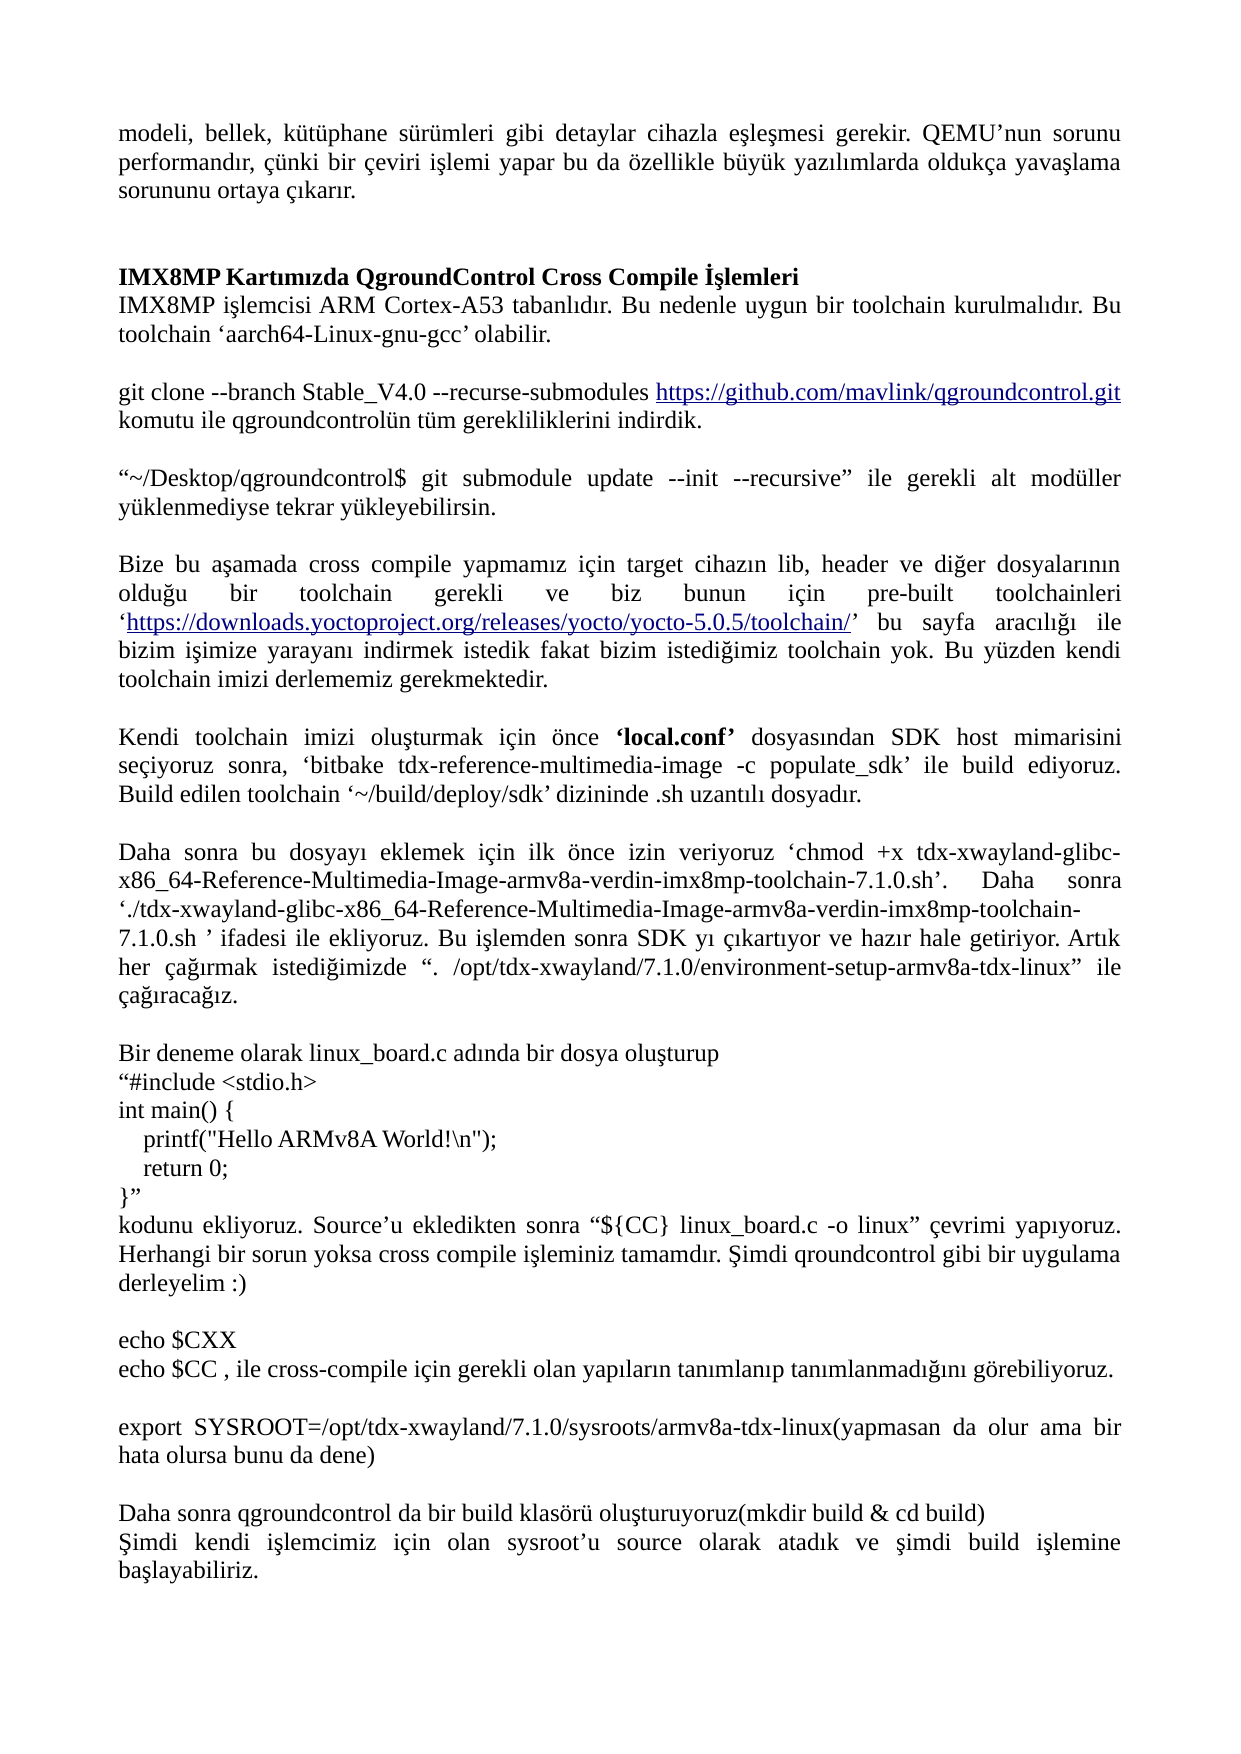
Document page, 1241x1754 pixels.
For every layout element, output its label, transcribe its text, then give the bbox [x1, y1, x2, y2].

text Bir deneme olarak linux_board.c adında bir dosya oluşturup [118, 1038, 1122, 1067]
text kodunu ekliyoruz. Source’u ekledikten sonra “${CC} linux_board.c -o linux” çevrimi yapıyoruz. Herhangi bir sorun yoksa cross compile işleminiz tamamdır. Şimdi qroundcontrol gibi bir uygulama derleyelim :) [118, 1211, 1122, 1297]
text IMX8MP Kartımızda QgroundControl Cross Compile İşlemleri [118, 262, 1122, 291]
text printf("Hello ARMv8A World!\n"); [118, 1124, 1122, 1153]
text echo $CC , ile cross-compile için gerekli olan yapıların tanımlanıp tanımlanmadığını görebiliyoruz. [118, 1354, 1122, 1383]
text komutu ile qgroundcontrolün tüm gerekliliklerini indirdik. [118, 406, 1122, 434]
text return 0; [118, 1153, 1122, 1182]
text IMX8MP işlemcisi ARM Cortex-A53 tabanlıdır. Bu nedenle uygun bir toolchain kurulmalıdır. Bu toolchain ‘aarch64-Linux-gnu-gcc’ olabilir. [118, 291, 1122, 348]
text }” [118, 1182, 1122, 1211]
text Daha sonra bu dosyayı eklemek için ilk önce izin veriyoruz ‘chmod +x tdx-xwayland-glibc-x86_64-Reference-Multimedia-Image-armv8a-verdin-imx8mp-toolchain-7.1.0.sh’. Daha sonra ‘./tdx-xwayland-glibc-x86_64-Reference-Multimedia-Image-armv8a-verdin-imx8mp-toolchain-7.1.0.sh ’ ifadesi ile ekliyoruz. Bu işlemden sonra SDK yı çıkartıyor ve hazır hale getiriyor. Artık her çağırmak istediğimizde “. /opt/tdx-xwayland/7.1.0/environment-setup-armv8a-tdx-linux” ile çağıracağız. [118, 837, 1122, 1009]
text echo $CXX [118, 1326, 1122, 1354]
text Daha sonra qgroundcontrol da bir build klasörü oluşturuyoruz(mkdir build & cd build) [118, 1498, 1122, 1527]
text int main() { [118, 1096, 1122, 1124]
text Kendi toolchain imizi oluşturmak için önce ‘local.conf’ dosyasından SDK host mimarisini seçiyoruz sonra, ‘bitbake tdx-reference-multimedia-image -c populate_sdk’ ile build ediyoruz. Build edilen toolchain ‘~/build/deploy/sdk’ dizininde .sh uzantılı dosyadır. [118, 722, 1122, 808]
text export SYSROOT=/opt/tdx-xwayland/7.1.0/sysroots/armv8a-tdx-linux(yapmasan da olur ama bir hata olursa bunu da dene) [118, 1412, 1122, 1469]
text git clone --branch Stable_V4.0 --recurse-submodules https://github.com/mavlink/qgroundcontrol.git [118, 377, 1122, 406]
text modeli, bellek, kütüphane sürümleri gibi detaylar cihazla eşleşmesi gerekir. QEMU’nun sorunu performandır, çünki bir çeviri işlemi yapar bu da özellikle büyük yazılımlarda oldukça yavaşlama sorununu ortaya çıkarır. [118, 118, 1122, 204]
text Şimdi kendi işlemcimiz için olan sysroot’u source olarak atadık ve şimdi build işlemine başlayabiliriz. [118, 1527, 1122, 1584]
text Bize bu aşamada cross compile yapmamız için target cihazın lib, header ve diğer dosyalarının olduğu bir toolchain gerekli ve biz bunun için pre-built toolchainleri ‘https://downloads.yoctoproject.org/releases/yocto/yocto-5.0.5/toolchain/’ bu sayfa aracılığı ile bizim işimize yarayanı indirmek istedik fakat bizim istediğimiz toolchain yok. Bu yüzden kendi toolchain imizi derlememiz gerekmektedir. [118, 549, 1122, 693]
text “#include <stdio.h> [118, 1067, 1122, 1096]
text “~/Desktop/qgroundcontrol$ git submodule update --init --recursive” ile gerekli alt modüller yüklenmediyse tekrar yükleyebilirsin. [118, 463, 1122, 521]
